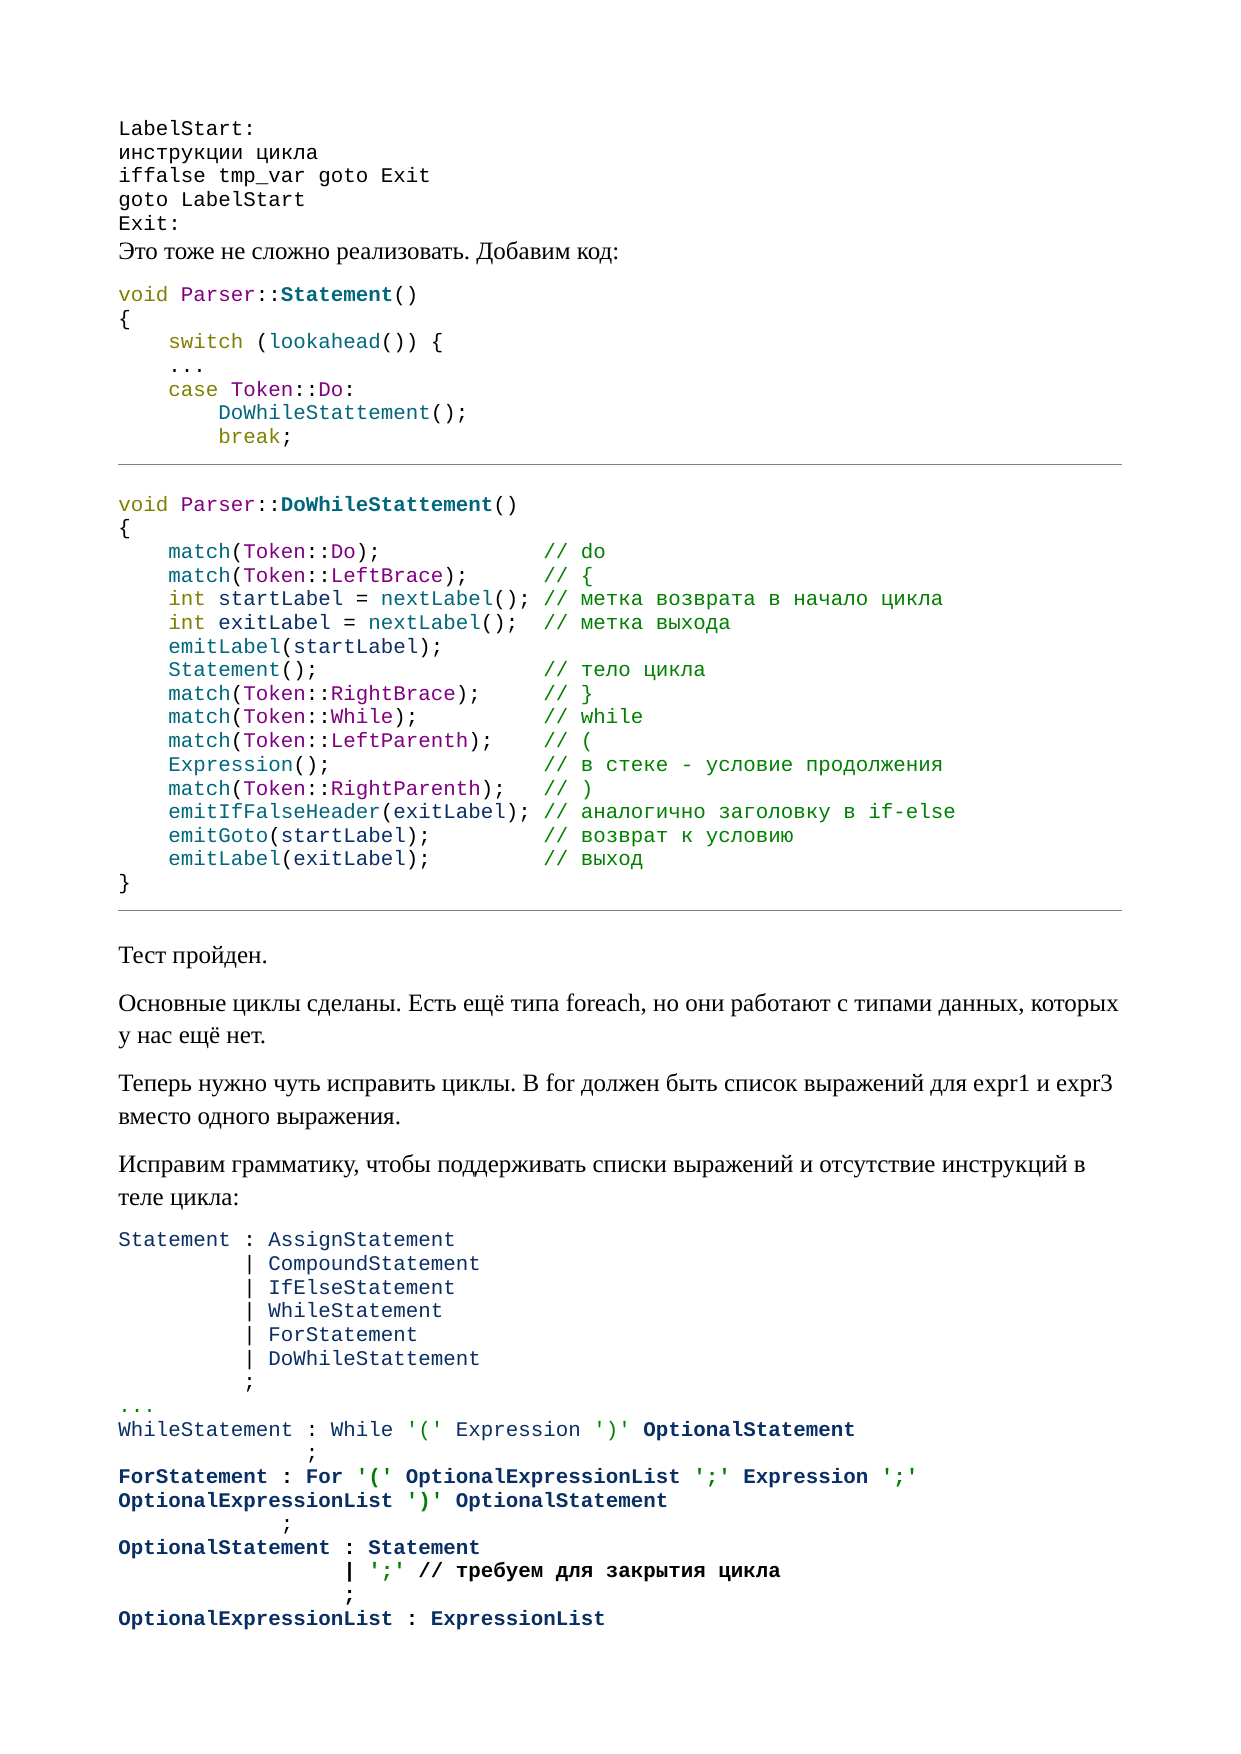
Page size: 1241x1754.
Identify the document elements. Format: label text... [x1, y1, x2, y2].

text } [118, 872, 1122, 896]
text switch (lookahead()) { [118, 331, 1122, 355]
text { [118, 517, 1122, 541]
text ; [118, 1584, 1122, 1608]
text OptionalExpressionList : ExpressionList [118, 1608, 1122, 1631]
text ... [118, 1395, 1122, 1419]
text int startLabel = nextLabel(); // метка возврата в начало цикла [118, 588, 1122, 612]
text DoWhileStattement(); [118, 402, 1122, 426]
text emitIfFalseHeader(exitLabel); // аналогично заголовку в if-else [118, 801, 1122, 825]
text | CompoundStatement [118, 1253, 1122, 1277]
text case Token::Do: [118, 378, 1122, 402]
text int exitLabel = nextLabel(); // метка выхода [118, 612, 1122, 636]
text match(Token::LeftParenth); // ( [118, 730, 1122, 754]
text ; [118, 1442, 1122, 1466]
text Expression(); // в стеке - условие продолжения [118, 754, 1122, 777]
text Исправим грамматику, чтобы поддерживать списки выражений и отсутствие инструкций в теле цикла: [118, 1149, 1122, 1211]
text void Parser::Statement() [118, 284, 1122, 308]
text match(Token::LeftBrace); // { [118, 565, 1122, 588]
text ; [118, 1371, 1122, 1395]
text goto LabelStart [118, 189, 1122, 213]
text OptionalStatement : Statement [118, 1537, 1122, 1561]
text | ';' // требуем для закрытия цикла [118, 1561, 1122, 1584]
text Основные циклы сделаны. Есть ещё типа foreach, но они работают с типами данных, которых у нас ещё нет. [118, 988, 1122, 1049]
text match(Token::RightParenth); // ) [118, 777, 1122, 801]
text Statement(); // тело цикла [118, 659, 1122, 683]
text void Parser::DoWhileStattement() [118, 494, 1122, 517]
text Теперь нужно чуть исправить циклы. В for должен быть список выражений для expr1 и expr3 вместо одного выражения. [118, 1068, 1122, 1130]
text | IfElseStatement [118, 1277, 1122, 1300]
text WhileStatement : While '(' Expression ')' OptionalStatement [118, 1419, 1122, 1442]
text emitGoto(startLabel); // возврат к условию [118, 825, 1122, 848]
text match(Token::While); // while [118, 707, 1122, 730]
text Exit: [118, 213, 1122, 236]
text ... [118, 355, 1122, 378]
text emitLabel(exitLabel); // выход [118, 848, 1122, 872]
text ; [118, 1513, 1122, 1537]
text { [118, 308, 1122, 331]
text match(Token::Do); // do [118, 541, 1122, 565]
text | DoWhileStattement [118, 1348, 1122, 1371]
text | WhileStatement [118, 1300, 1122, 1324]
text ForStatement : For '(' OptionalExpressionList ';' Expression ';' OptionalExpressionList ')' OptionalStatement [118, 1466, 1122, 1513]
text match(Token::RightBrace); // } [118, 683, 1122, 707]
text iffalse tmp_var goto Exit [118, 165, 1122, 189]
text emitLabel(startLabel); [118, 636, 1122, 659]
text Тест пройден. [118, 940, 1122, 969]
text | ForStatement [118, 1324, 1122, 1348]
text инструкции цикла [118, 142, 1122, 165]
text Это тоже не сложно реализовать. Добавим код: [118, 236, 1122, 265]
text break; [118, 426, 1122, 449]
text Statement : AssignStatement [118, 1229, 1122, 1253]
text LabelStart: [118, 118, 1122, 142]
